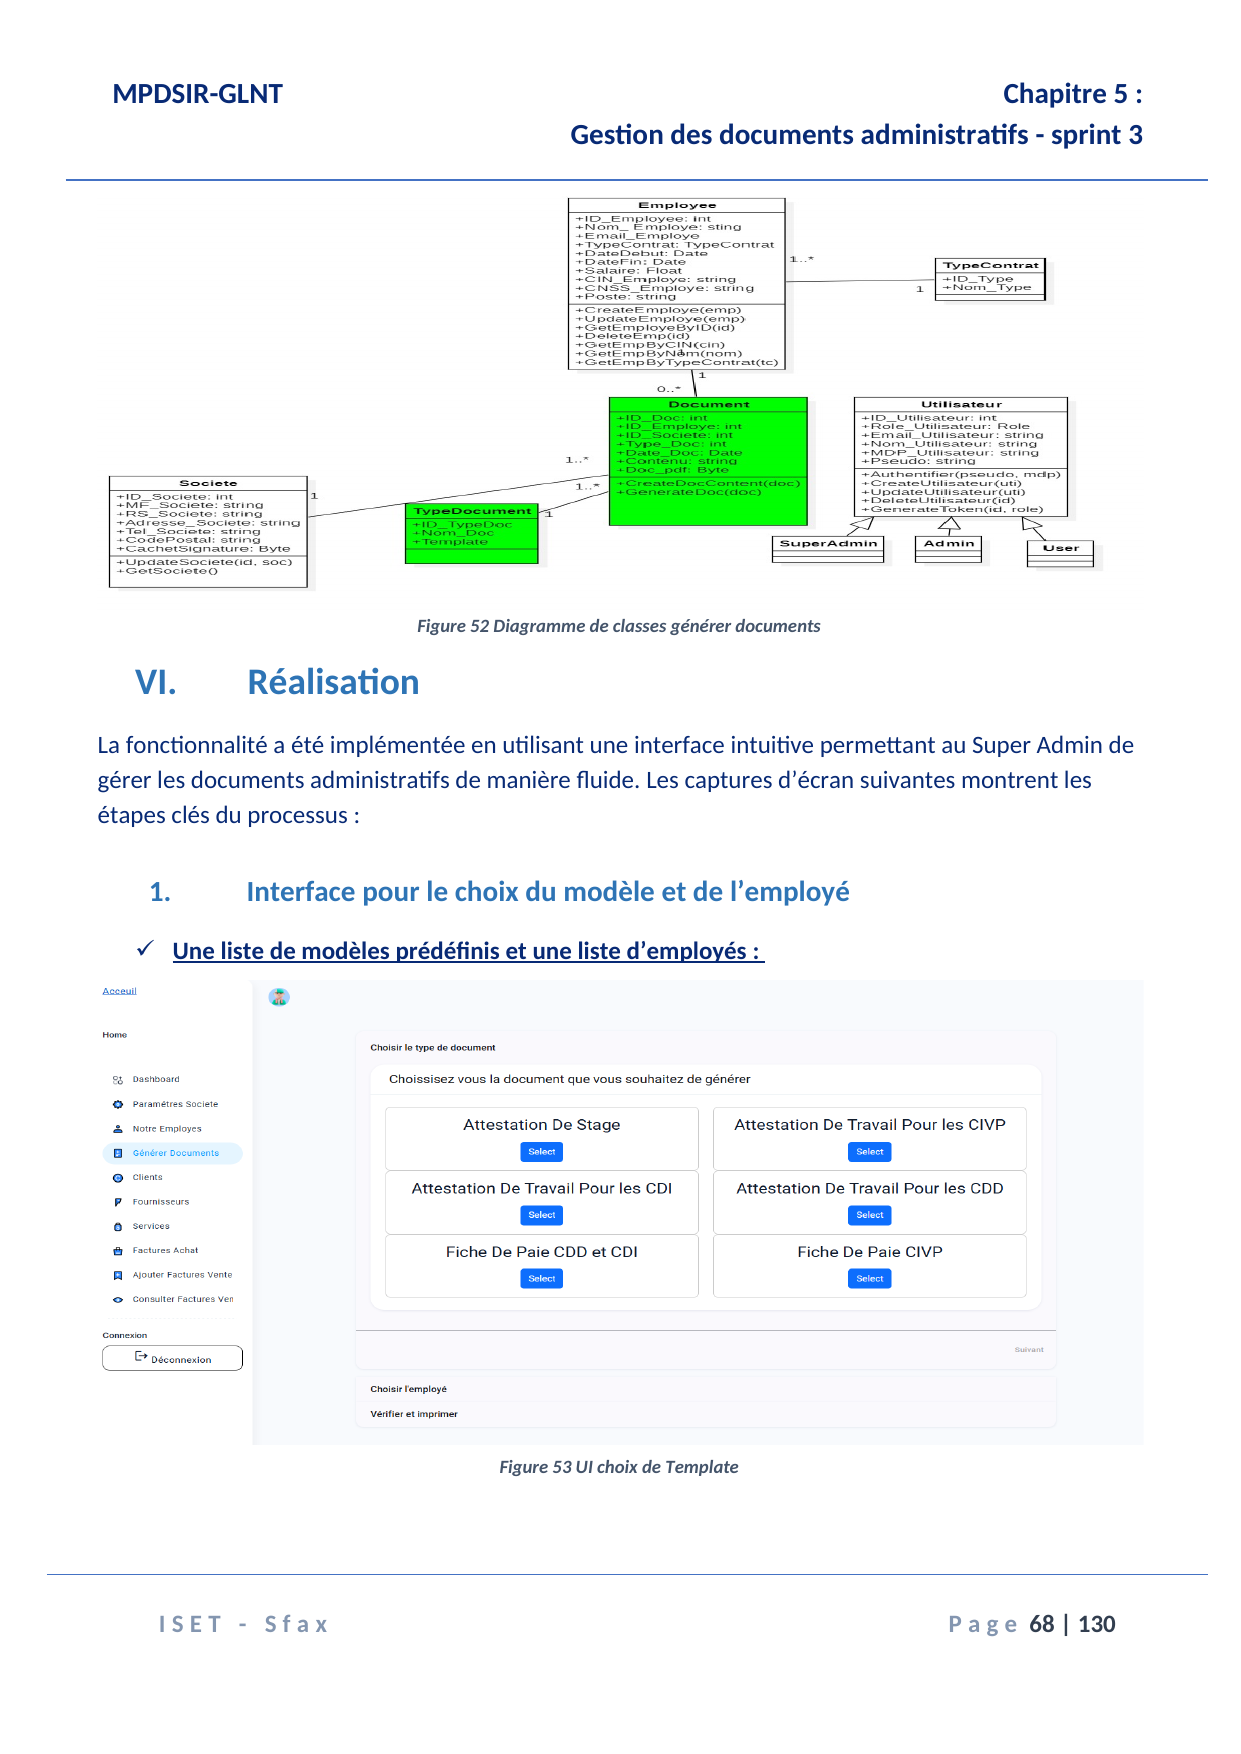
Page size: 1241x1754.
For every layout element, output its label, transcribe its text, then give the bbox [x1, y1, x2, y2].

subtitle Réalisation [135, 658, 1143, 704]
text Figure 53 UI choix de Template [97, 1455, 1143, 1478]
subtitle Interface pour le choix du modèle et de l’employé [171, 873, 1143, 909]
list Une liste de modèles prédéfinis et une liste d’employés : [135, 935, 1143, 966]
text Figure 52 Diagramme de classes générer documents [97, 614, 1143, 637]
text La fonctionnalité a été implémentée en utilisant une interface intuitive permettant au Super Admin de gérer les documents administratifs de manière fluide. Les captures d’écran suivantes montrent les étapes clés du processus : [97, 729, 1143, 830]
